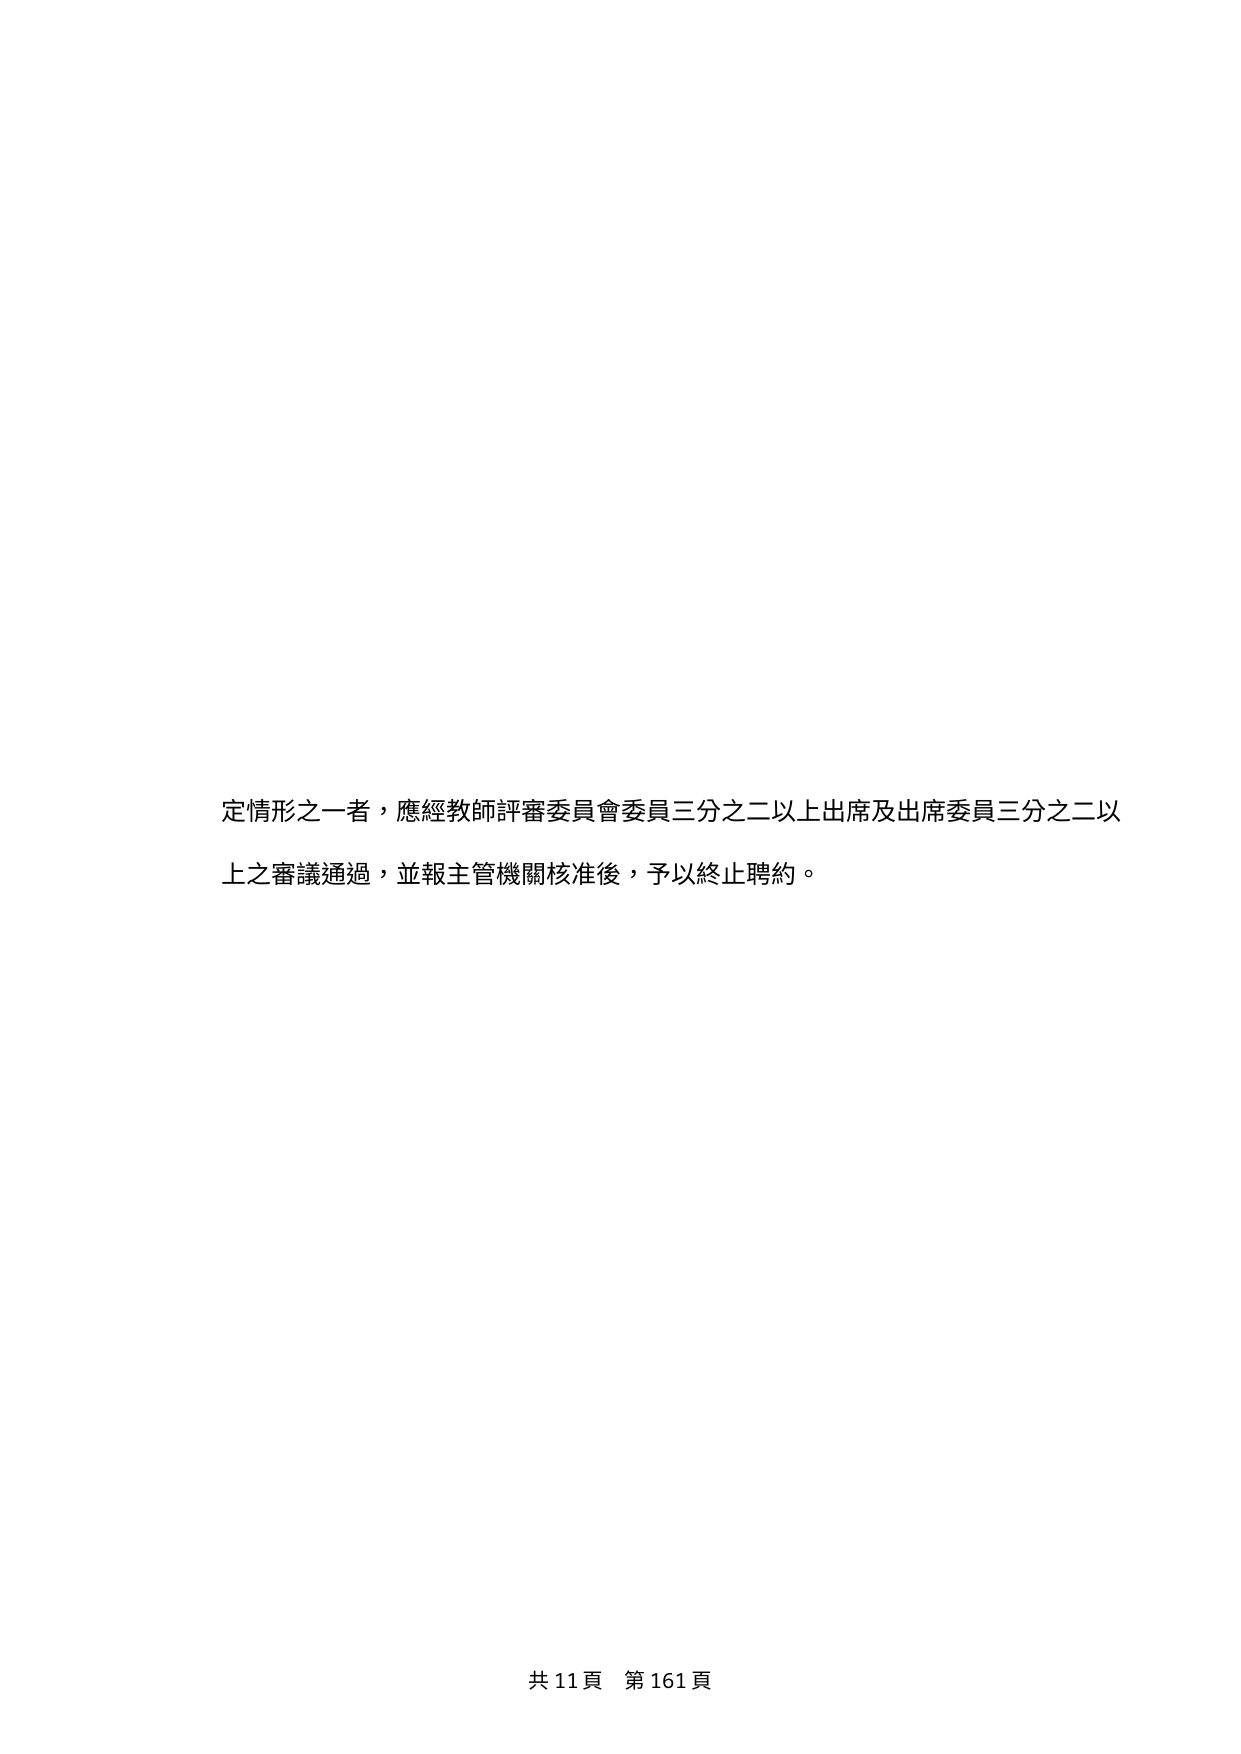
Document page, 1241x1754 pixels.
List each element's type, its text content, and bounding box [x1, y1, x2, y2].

text 定情形之一者，應經教師評審委員會委員三分之二以上出席及出席委員三分之二以上之審議通過，並報主管機關核准後，予以終止聘約。 [218, 768, 1122, 893]
